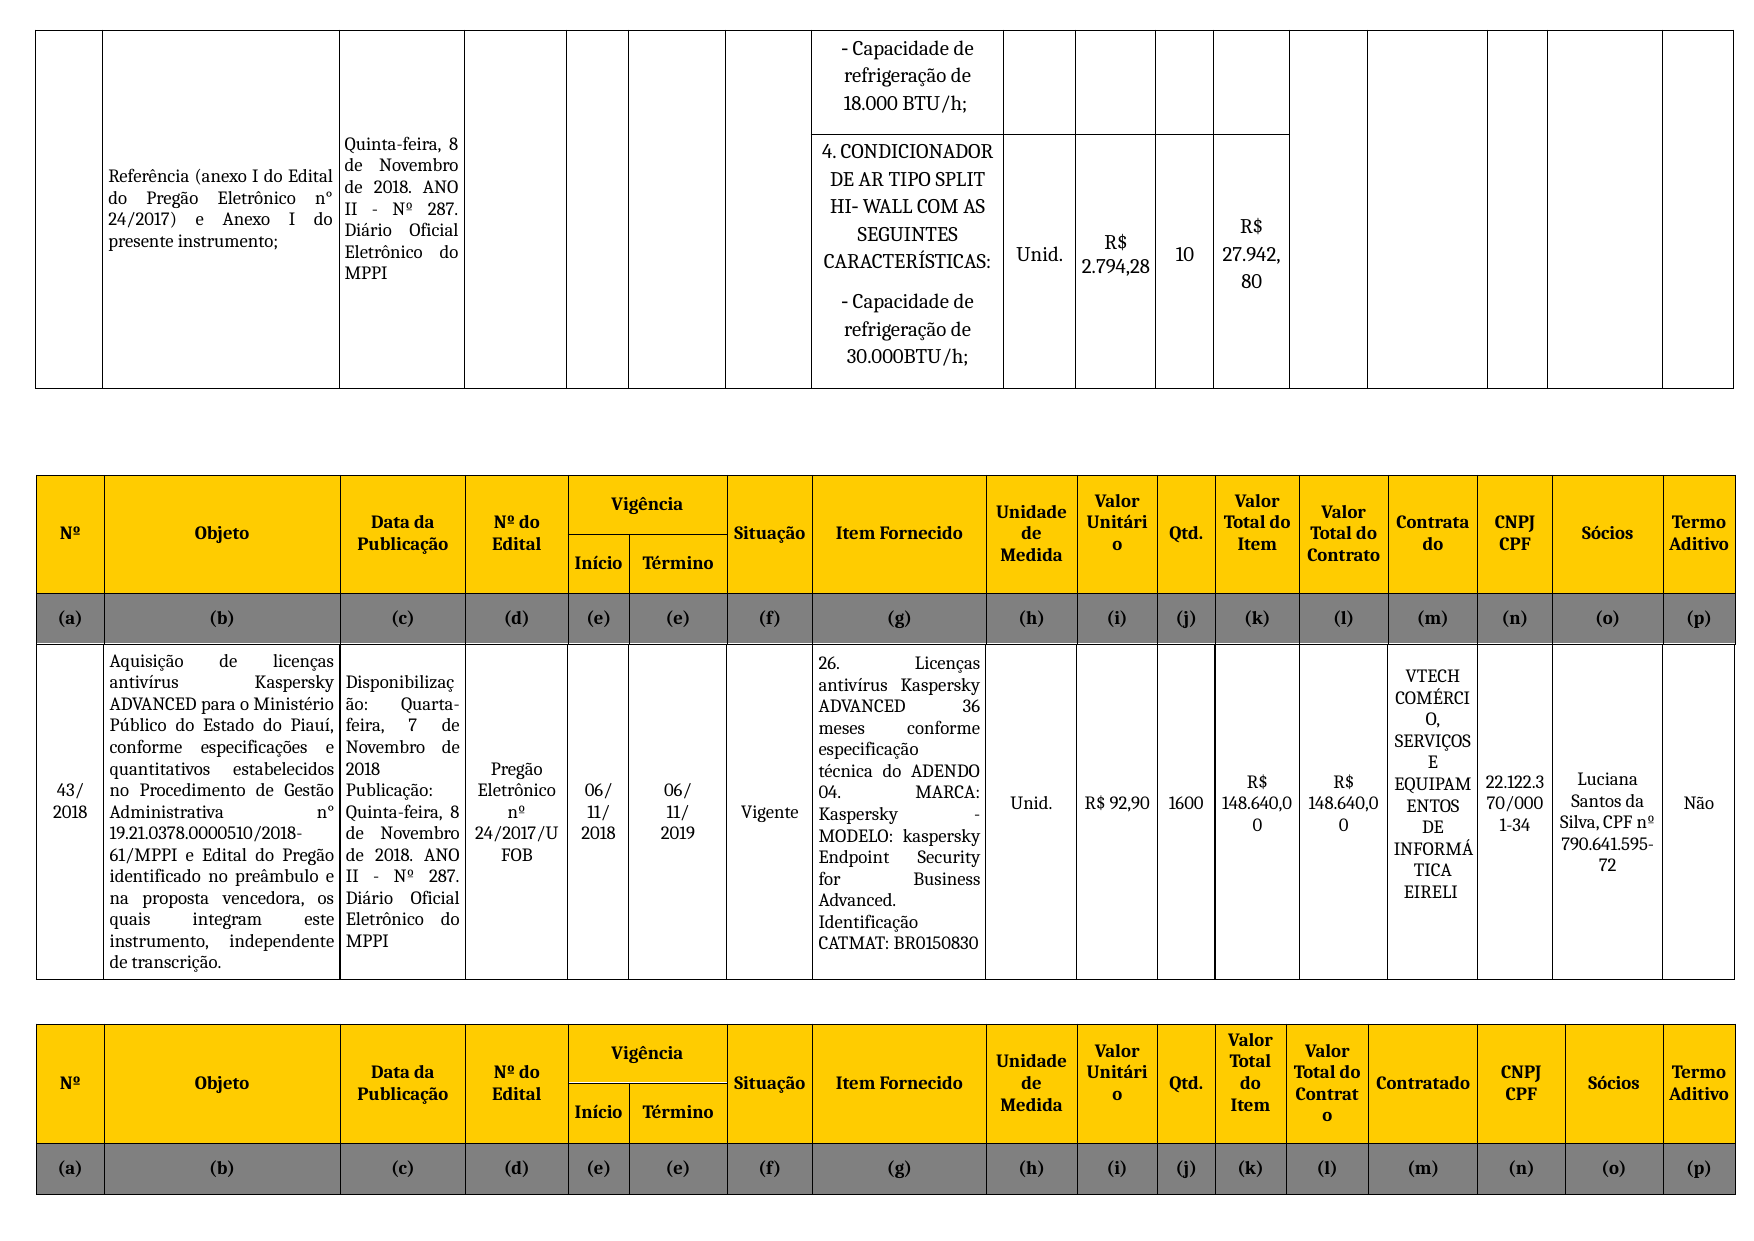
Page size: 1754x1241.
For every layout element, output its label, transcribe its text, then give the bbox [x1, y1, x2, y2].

table_cell Término [630, 1084, 727, 1143]
table_cell [629, 31, 725, 387]
table_cell (p) [1664, 594, 1735, 643]
table_cell Referência (anexo I do Edital do Pregão Eletrônico n° 24/2017) e Anexo I do presente instrumento; [103, 31, 339, 387]
table_cell 4. CONDICIONADOR DE AR TIPO SPLIT HI‐ WALL COM AS SEGUINTES CARACTERÍSTICAS: ‐ Capacidade de refrigeração de 30.000BTU/h; [812, 135, 1003, 387]
table_cell (d) [466, 1144, 568, 1194]
table_cell (l) [1300, 594, 1388, 643]
table_header Objeto [105, 476, 340, 593]
table_cell R$ 2.794,28 [1076, 135, 1155, 387]
table_header Nº do Edital [466, 1025, 568, 1143]
table_cell Unid. [1004, 135, 1075, 387]
table_cell 06/ 11/ 2019 [629, 645, 726, 979]
table_cell (k) [1216, 1144, 1286, 1194]
table_cell [1488, 31, 1547, 387]
table_cell Unid. [986, 645, 1076, 979]
table_header Sócios [1566, 1025, 1663, 1143]
table_cell [1156, 31, 1213, 133]
table_cell R$ 148.640,00 [1300, 645, 1387, 979]
table_cell (b) [105, 594, 340, 643]
table_cell Disponibilização: Quarta-feira, 7 de Novembro de 2018 Publicação: Quinta-feira, 8 de Novembro de 2018. ANO II - Nº 287. Diário Oficial Eletrônico do MPPI [341, 645, 465, 979]
table_cell (k) [1216, 594, 1299, 643]
table_header Valor Unitário [1078, 476, 1157, 593]
table_cell Aquisição de licenças antivírus Kaspersky ADVANCED para o Ministério Público do Estado do Piauí, conforme especificações e quantitativos estabelecidos no Procedimento de Gestão Administrativa n° 19.21.0378.0000510/2018-61/MPPI e Edital do Pregão identificado no preâmbulo e na proposta vencedora, os quais integram este instrumento, independente de transcrição. [104, 645, 339, 979]
table_header Vigência [569, 1025, 727, 1082]
table_cell (g) [813, 594, 986, 643]
table_cell [1004, 31, 1075, 133]
table_cell (a) [37, 1144, 104, 1194]
table_cell (f) [728, 1144, 812, 1194]
table_cell Quinta-feira, 8 de Novembro de 2018. ANO II - Nº 287. Diário Oficial Eletrônico do MPPI [340, 31, 464, 387]
table_cell ‐ Capacidade de refrigeração de 18.000 BTU/h; [812, 31, 1003, 133]
table_header Item Fornecido [813, 1025, 986, 1143]
table_cell Início [569, 1084, 629, 1143]
table_cell (c) [341, 594, 465, 643]
table_cell [567, 31, 628, 387]
table_header Nº [37, 476, 104, 593]
table_cell (j) [1158, 594, 1215, 643]
table_cell (i) [1078, 594, 1157, 643]
table_cell Vigente [727, 645, 812, 979]
table_cell (b) [105, 1144, 340, 1194]
table_cell 10 [1156, 135, 1213, 387]
table_cell [36, 31, 102, 387]
table_cell (e) [569, 594, 629, 643]
table_cell (o) [1566, 1144, 1663, 1194]
table_cell 43/ 2018 [37, 645, 103, 979]
table_cell (m) [1369, 1144, 1477, 1194]
table_cell (e) [569, 1144, 629, 1194]
table_cell Início [569, 535, 629, 593]
table_header Unidade de Medida [987, 476, 1077, 593]
table_header Objeto [105, 1025, 340, 1143]
table_cell Luciana Santos da Silva, CPF nº 790.641.595-72 [1553, 645, 1662, 979]
table_cell R$ 92,90 [1077, 645, 1157, 979]
table_cell (m) [1389, 594, 1477, 643]
table_cell (g) [813, 1144, 986, 1194]
table_cell (p) [1664, 1144, 1735, 1194]
table_cell R$ 148.640,00 [1216, 645, 1299, 979]
table_cell (e) [630, 1144, 727, 1194]
table_cell (n) [1478, 594, 1552, 643]
table_cell 22.122.370/0001-34 [1478, 645, 1552, 979]
table_cell (d) [466, 594, 568, 643]
table_cell 06/ 11/ 2018 [568, 645, 628, 979]
table_header CNPJ CPF [1478, 476, 1552, 593]
table_header Valor Unitário [1078, 1025, 1157, 1143]
table_cell 26. Licenças antivírus Kaspersky ADVANCED 36 meses conforme especificação técnica do ADENDO 04. MARCA: Kaspersky - MODELO: kaspersky Endpoint Security for Business Advanced. Identificação CATMAT: BR0150830 [813, 645, 985, 979]
table_cell R$ 27.942,80 [1214, 135, 1289, 387]
table_cell [726, 31, 811, 387]
table_cell Não [1663, 645, 1734, 979]
table_cell [1290, 31, 1367, 387]
table_cell (c) [341, 1144, 465, 1194]
table_cell (h) [987, 594, 1077, 643]
table_cell (j) [1158, 1144, 1215, 1194]
table_cell (i) [1078, 1144, 1157, 1194]
table_header Data da Publicação [341, 476, 465, 593]
table_cell (f) [728, 594, 812, 643]
table_cell [1076, 31, 1155, 133]
table_cell Término [630, 535, 727, 593]
table_header Valor Total do Contrato [1287, 1025, 1368, 1143]
table_header Data da Publicação [341, 1025, 465, 1143]
table_header Contratado [1369, 1025, 1477, 1143]
table_header Item Fornecido [813, 476, 986, 593]
table_header Qtd. [1158, 476, 1215, 593]
table_header Contratado [1389, 476, 1477, 593]
table_header Nº do Edital [466, 476, 568, 593]
table_header Valor Total do Item [1216, 1025, 1286, 1143]
table_header Termo Aditivo [1664, 1025, 1735, 1143]
table_cell (a) [37, 594, 104, 643]
table_cell (o) [1553, 594, 1663, 643]
table_cell [1548, 31, 1662, 387]
table_cell [1214, 31, 1289, 133]
table_header Situação [728, 476, 812, 593]
table_cell Pregão Eletrônico nº 24/2017/UFOB [466, 645, 567, 979]
table_cell (h) [987, 1144, 1077, 1194]
table_header CNPJ CPF [1478, 1025, 1565, 1143]
table_header Sócios [1553, 476, 1663, 593]
table_header Nº [37, 1025, 104, 1143]
table_header Situação [728, 1025, 812, 1143]
table_cell [1663, 31, 1733, 387]
table_cell (l) [1287, 1144, 1368, 1194]
table_cell (n) [1478, 1144, 1565, 1194]
table_cell [465, 31, 566, 387]
table_header Valor Total do Contrato [1300, 476, 1388, 593]
table_header Termo Aditivo [1664, 476, 1735, 593]
table_cell [1368, 31, 1487, 387]
table_cell 1600 [1158, 645, 1214, 979]
table_cell VTECH COMÉRCIO, SERVIÇOS E EQUIPAMENTOS DE INFORMÁTICA EIRELI [1388, 645, 1477, 979]
table_header Valor Total do Item [1216, 476, 1299, 593]
table_header Unidade de Medida [987, 1025, 1077, 1143]
table_cell (e) [630, 594, 727, 643]
table_header Vigência [569, 476, 727, 534]
table_header Qtd. [1158, 1025, 1215, 1143]
